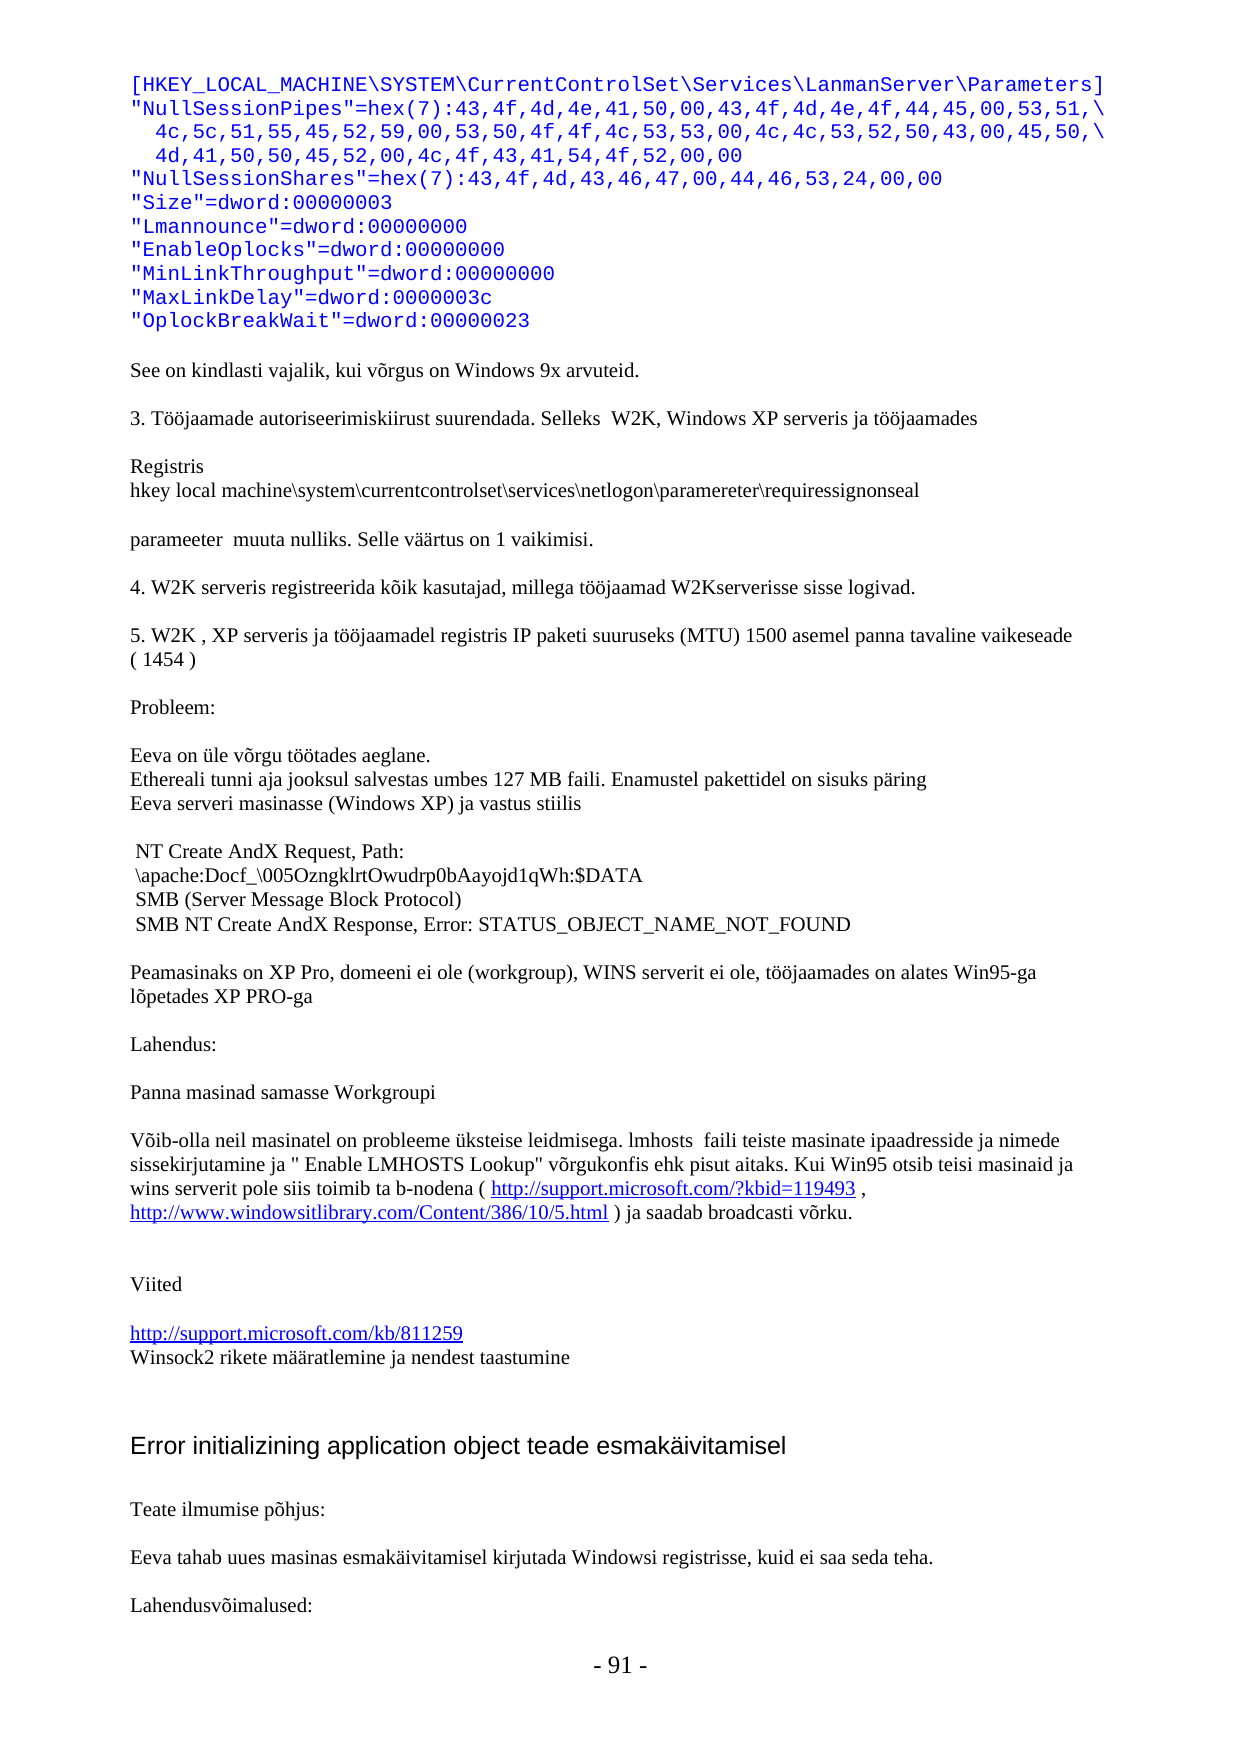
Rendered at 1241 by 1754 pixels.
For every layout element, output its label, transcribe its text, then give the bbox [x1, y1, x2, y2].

text 4c,5c,51,55,45,52,59,00,53,50,4f,4f,4c,53,53,00,4c,4c,53,52,50,43,00,45,50,\ [130, 121, 1110, 145]
text hkey local machine\system\currentcontrolset\services\netlogon\paramereter\requiressignonseal [130, 478, 1110, 502]
text "Lmannounce"=dword:00000000 [130, 216, 1110, 239]
text Panna masinad samasse Workgroupi Võib-olla neil masinatel on probleeme üksteise leidmisega. lmhosts faili teiste masinate ipaadresside ja nimede sissekirjutamine ja " Enable LMHOSTS Lookup" võrgukonfis ehk pisut aitaks. Kui Win95 otsib teisi masinaid ja wins serverit pole siis toimib ta b-nodena ( http://support.microsoft.com/?kbid=119493 , http://www.windowsitlibrary.com/Content/386/10/5.html ) ja saadab broadcasti võrku. [130, 1080, 1110, 1224]
text Lahendusvõimalused: [130, 1593, 1110, 1617]
text 5. W2K , XP serveris ja tööjaamadel registris IP paketi suuruseks (MTU) 1500 asemel panna tavaline vaikeseade ( 1454 ) [130, 623, 1110, 671]
text Probleem: [130, 695, 1110, 719]
text "EnableOplocks"=dword:00000000 [130, 239, 1110, 263]
text http://support.microsoft.com/kb/811259 [130, 1321, 1110, 1344]
text [HKEY_LOCAL_MACHINE\SYSTEM\CurrentControlSet\Services\LanmanServer\Parameters] [130, 74, 1110, 97]
subtitle Error initializining application object teade esmakäivitamisel [130, 1431, 1110, 1460]
text "Size"=dword:00000003 [130, 192, 1110, 216]
text Viited [130, 1272, 1110, 1296]
text "NullSessionShares"=hex(7):43,4f,4d,43,46,47,00,44,46,53,24,00,00 [130, 168, 1110, 192]
text Registris [130, 454, 1110, 478]
text See on kindlasti vajalik, kui võrgus on Windows 9x arvuteid. [130, 358, 1110, 382]
text 3. Tööjaamade autoriseerimiskiirust suurendada. Selleks W2K, Windows XP serveris ja tööjaamades [130, 406, 1110, 430]
text Lahendus: [130, 1032, 1110, 1056]
text Ethereali tunni aja jooksul salvestas umbes 127 MB faili. Enamustel pakettidel on sisuks päring Eeva serveri masinasse (Windows XP) ja vastus stiilis NT Create AndX Request, Path: \apache:Docf_\005OzngklrtOwudrp0bAayojd1qWh:$DATA SMB (Server Message Block Protocol) SMB NT Create AndX Response, Error: STATUS_OBJECT_NAME_NOT_FOUND Peamasinaks on XP Pro, domeeni ei ole (workgroup), WINS serverit ei ole, tööjaamades on alates Win95-ga lõpetades XP PRO-ga [130, 767, 1110, 1008]
text 4d,41,50,50,45,52,00,4c,4f,43,41,54,4f,52,00,00 [130, 145, 1110, 168]
text 4. W2K serveris registreerida kõik kasutajad, millega tööjaamad W2Kserverisse sisse logivad. [130, 574, 1110, 599]
text Winsock2 rikete määratlemine ja nendest taastumine [130, 1344, 1110, 1369]
text "MaxLinkDelay"=dword:0000003c [130, 287, 1110, 310]
text "OplockBreakWait"=dword:00000023 [130, 310, 1110, 334]
text Eeva on üle võrgu töötades aeglane. [130, 743, 1110, 767]
text Eeva tahab uues masinas esmakäivitamisel kirjutada Windowsi registrisse, kuid ei saa seda teha. [130, 1544, 1110, 1569]
text parameeter muuta nulliks. Selle väärtus on 1 vaikimisi. [130, 526, 1110, 551]
text Teate ilmumise põhjus: [130, 1496, 1110, 1521]
text "NullSessionPipes"=hex(7):43,4f,4d,4e,41,50,00,43,4f,4d,4e,4f,44,45,00,53,51,\ [130, 97, 1110, 121]
text "MinLinkThroughput"=dword:00000000 [130, 263, 1110, 287]
